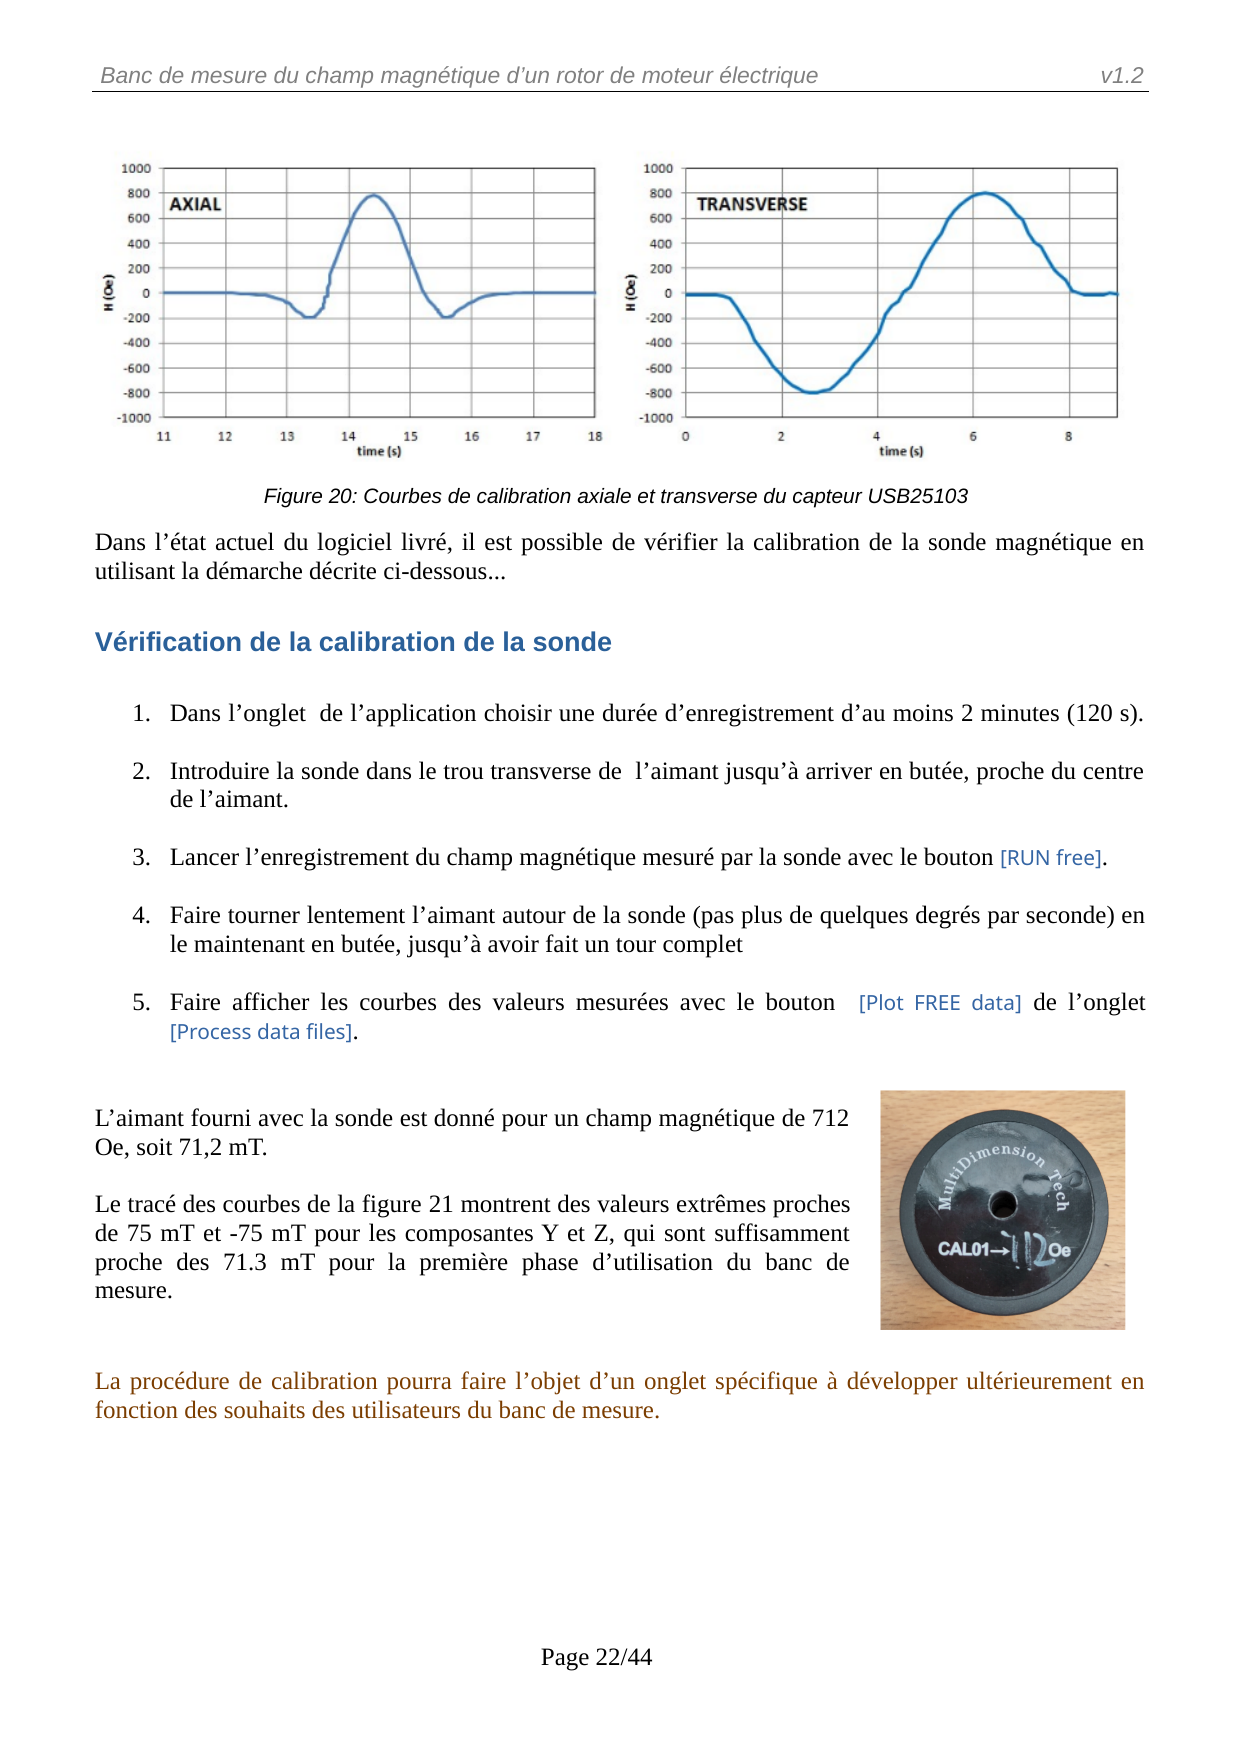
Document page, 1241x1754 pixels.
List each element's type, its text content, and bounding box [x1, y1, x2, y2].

picture [94, 133, 1140, 472]
text L’aimant fourni avec la sonde est donné pour un champ magnétique de 712 Oe, soit 71,2 mT. [94, 1103, 851, 1161]
subtitle Vérification de la calibration de la sonde [94, 626, 1146, 657]
list Faire afficher les courbes des valeurs mesurées avec le bouton [Plot FREE data] de l’onglet [Process data files]. [132, 987, 1146, 1046]
text Figure 20: Courbes de calibration axiale et transverse du capteur USB25103 [94, 472, 1140, 508]
text Le tracé des courbes de la figure 21 montrent des valeurs extrêmes proches de 75 mT et -75 mT pour les composantes Y et Z, qui sont suffisamment proche des 71.3 mT pour la première phase d’utilisation du banc de mesure. [94, 1189, 851, 1304]
list Faire tourner lentement l’aimant autour de la sonde (pas plus de quelques degrés par seconde) en le maintenant en butée, jusqu’à avoir fait un tour complet [132, 900, 1146, 987]
text Dans l’état actuel du logiciel livré, il est possible de vérifier la calibration de la sonde magnétique en utilisant la démarche décrite ci-dessous... [94, 527, 1146, 584]
text La procédure de calibration pourra faire l’objet d’un onglet spécifique à développer ultérieurement en fonction des souhaits des utilisateurs du banc de mesure. [94, 1366, 1146, 1424]
list Introduire la sonde dans le trou transverse de l’aimant jusqu’à arriver en butée, proche du centre de l’aimant. [132, 756, 1146, 813]
list Dans l’onglet de l’application choisir une durée d’enregistrement d’au moins 2 minutes (120 s). [132, 698, 1146, 756]
list Lancer l’enregistrement du champ magnétique mesuré par la sonde avec le bouton [RUN free]. [132, 842, 1146, 872]
picture [881, 1091, 1125, 1330]
